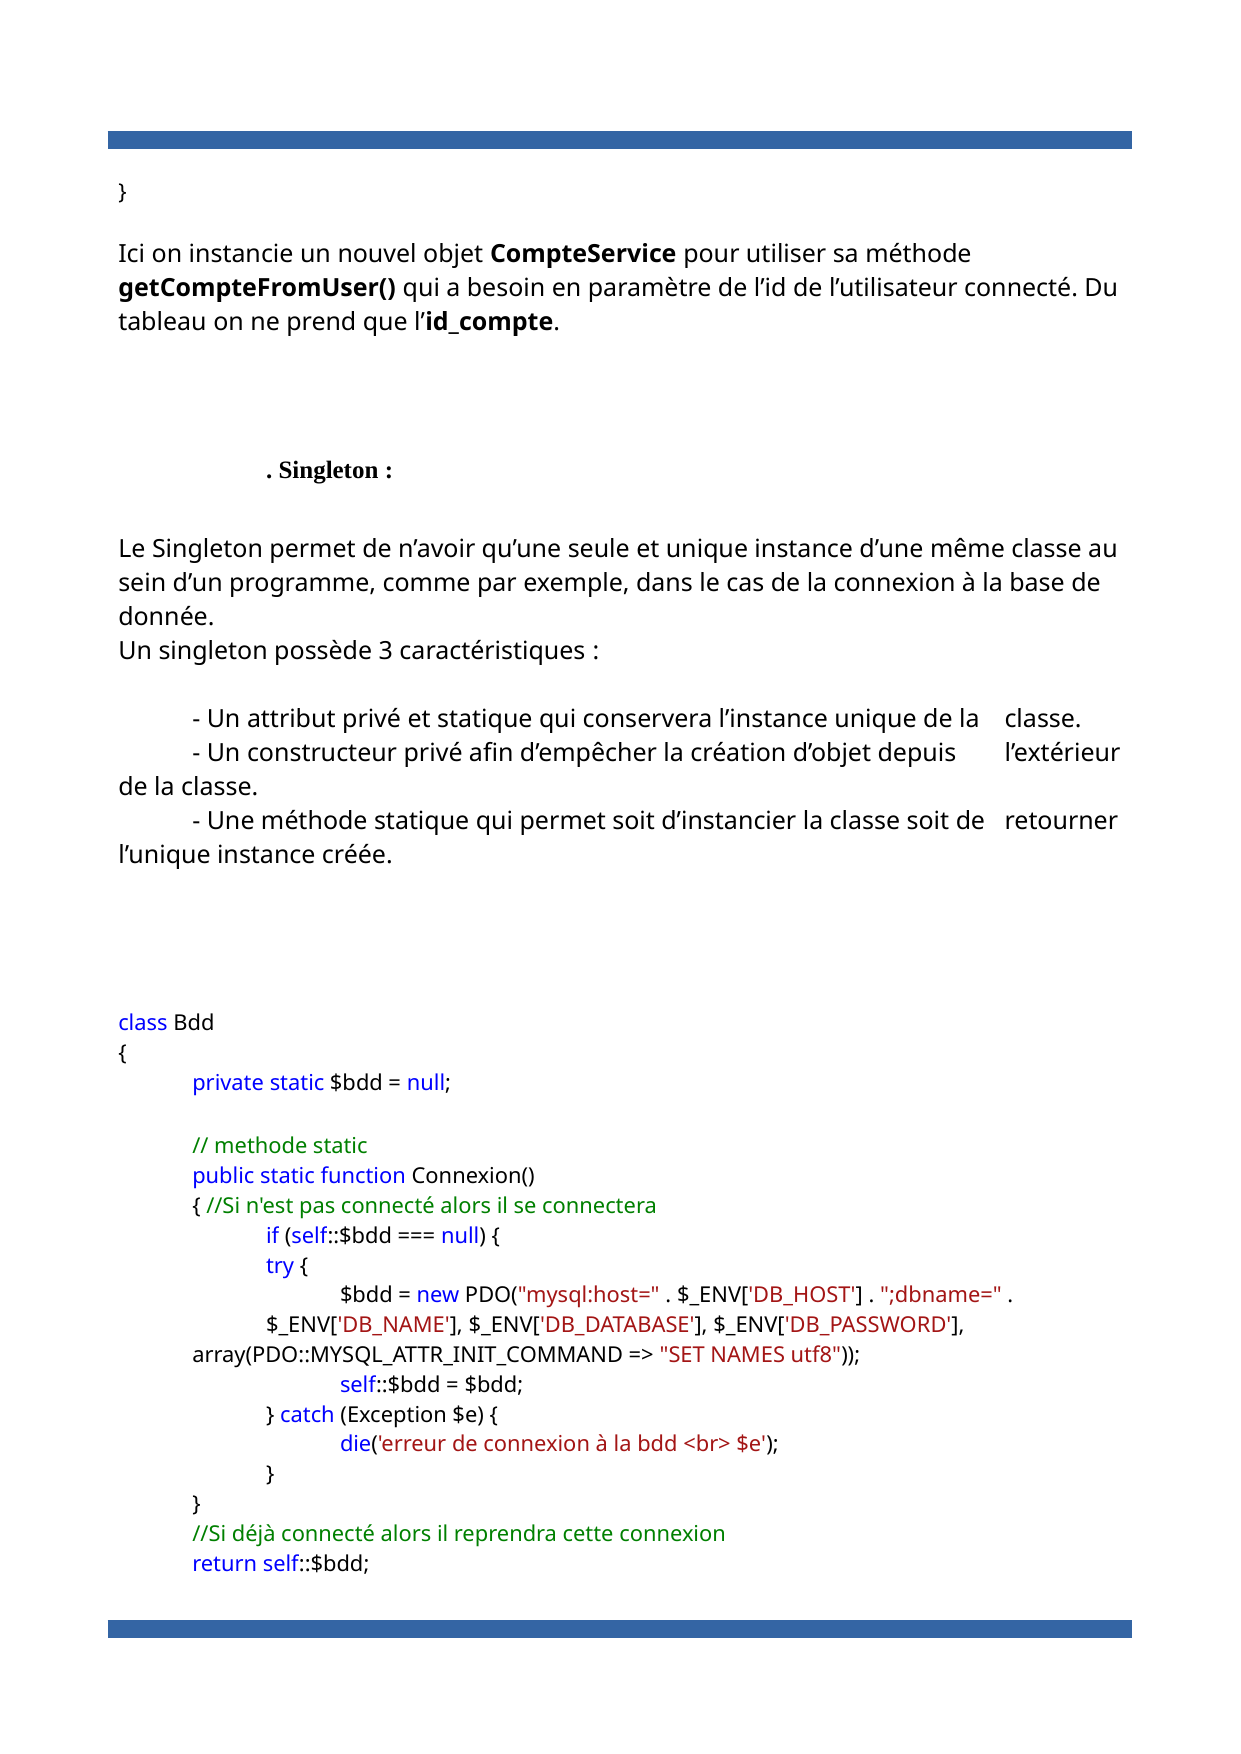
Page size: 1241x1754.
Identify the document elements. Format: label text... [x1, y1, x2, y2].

text Un singleton possède 3 caractéristiques : [118, 632, 1122, 666]
text public static function Connexion() [118, 1160, 1122, 1190]
text die('erreur de connexion à la bdd <br> $e'); [118, 1428, 1122, 1458]
text $bdd = new PDO("mysql:host=" . $_ENV['DB_HOST'] . ";dbname=" . $_ENV['DB_NAME'], $_ENV['DB_DATABASE'], $_ENV['DB_PASSWORD'], array(PDO::MYSQL_ATTR_INIT_COMMAND => "SET NAMES utf8")); [118, 1279, 1122, 1369]
text self::$bdd = $bdd; [118, 1369, 1122, 1399]
text } catch (Exception $e) { [118, 1399, 1122, 1428]
text Le Singleton permet de n’avoir qu’une seule et unique instance d’une même classe au sein d’un programme, comme par exemple, dans le cas de la connexion à la base de donnée. [118, 530, 1122, 632]
text // methode static [118, 1131, 1122, 1160]
text - Un attribut privé et statique qui conservera l’instance unique de la classe. [118, 701, 1122, 734]
text class Bdd [118, 1007, 1122, 1037]
text - Un constructeur privé afin d’empêcher la création d’objet depuis l’extérieur de la classe. [118, 734, 1122, 803]
text private static $bdd = null; [118, 1067, 1122, 1096]
text try { [118, 1250, 1122, 1279]
text - Une méthode statique qui permet soit d’instancier la classe soit de retourner l’unique instance créée. [118, 803, 1122, 871]
text } [118, 176, 1122, 206]
text { [118, 1037, 1122, 1067]
text //Si déjà connecté alors il reprendra cette connexion [118, 1518, 1122, 1548]
text if (self::$bdd === null) { [118, 1220, 1122, 1250]
subtitle . Singleton : [118, 455, 1122, 484]
text } [118, 1488, 1122, 1518]
text { //Si n'est pas connecté alors il se connectera [118, 1190, 1122, 1220]
text Ici on instancie un nouvel objet CompteService pour utiliser sa méthode getCompteFromUser() qui a besoin en paramètre de l’id de l’utilisateur connecté. Du tableau on ne prend que l’id_compte. [118, 236, 1122, 338]
text } [118, 1458, 1122, 1488]
text return self::$bdd; [118, 1548, 1122, 1577]
